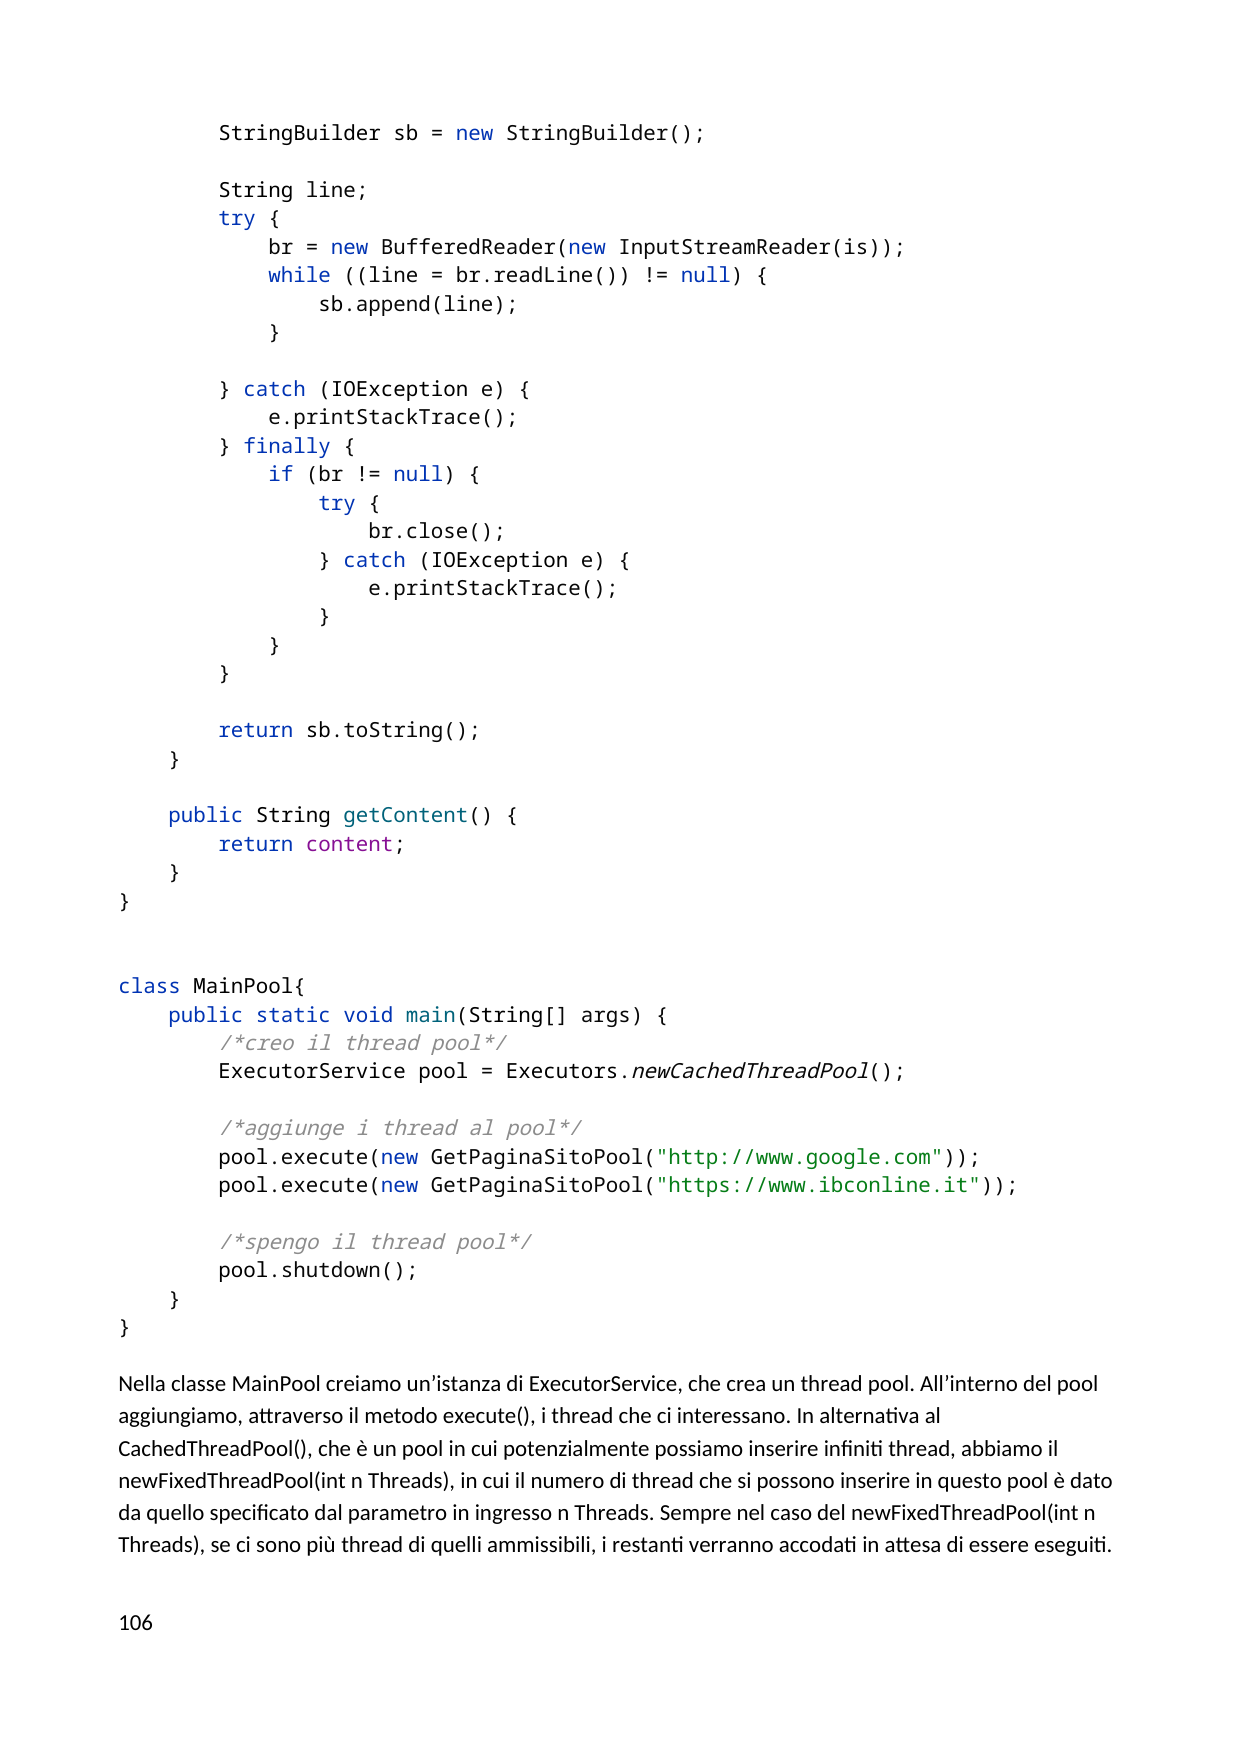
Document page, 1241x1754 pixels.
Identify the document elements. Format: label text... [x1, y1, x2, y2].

text StringBuilder sb = new StringBuilder(); String line; try { br = new BufferedReader(new InputStreamReader(is)); while ((line = br.readLine()) != null) { sb.append(line); } } catch (IOException e) { e.printStackTrace(); } finally { if (br != null) { try { br.close(); } catch (IOException e) { e.printStackTrace(); } } } return sb.toString(); } public String getContent() { return content; } } class MainPool{ public static void main(String[] args) { /*creo il thread pool*/ ExecutorService pool = Executors.newCachedThreadPool(); /*aggiunge i thread al pool*/ pool.execute(new GetPaginaSitoPool("http://www.google.com")); pool.execute(new GetPaginaSitoPool("https://www.ibconline.it")); /*spengo il thread pool*/ pool.shutdown(); } } [118, 118, 1122, 1341]
text Nella classe MainPool creiamo un’istanza di ExecutorService, che crea un thread pool. All’interno del pool aggiungiamo, attraverso il metodo execute(), i thread che ci interessano. In alternativa al CachedThreadPool(), che è un pool in cui potenzialmente possiamo inserire infiniti thread, abbiamo il newFixedThreadPool(int n Threads), in cui il numero di thread che si possono inserire in questo pool è dato da quello specificato dal parametro in ingresso n Threads. Sempre nel caso del newFixedThreadPool(int n Threads), se ci sono più thread di quelli ammissibili, i restanti verranno accodati in attesa di essere eseguiti. [118, 1369, 1122, 1558]
